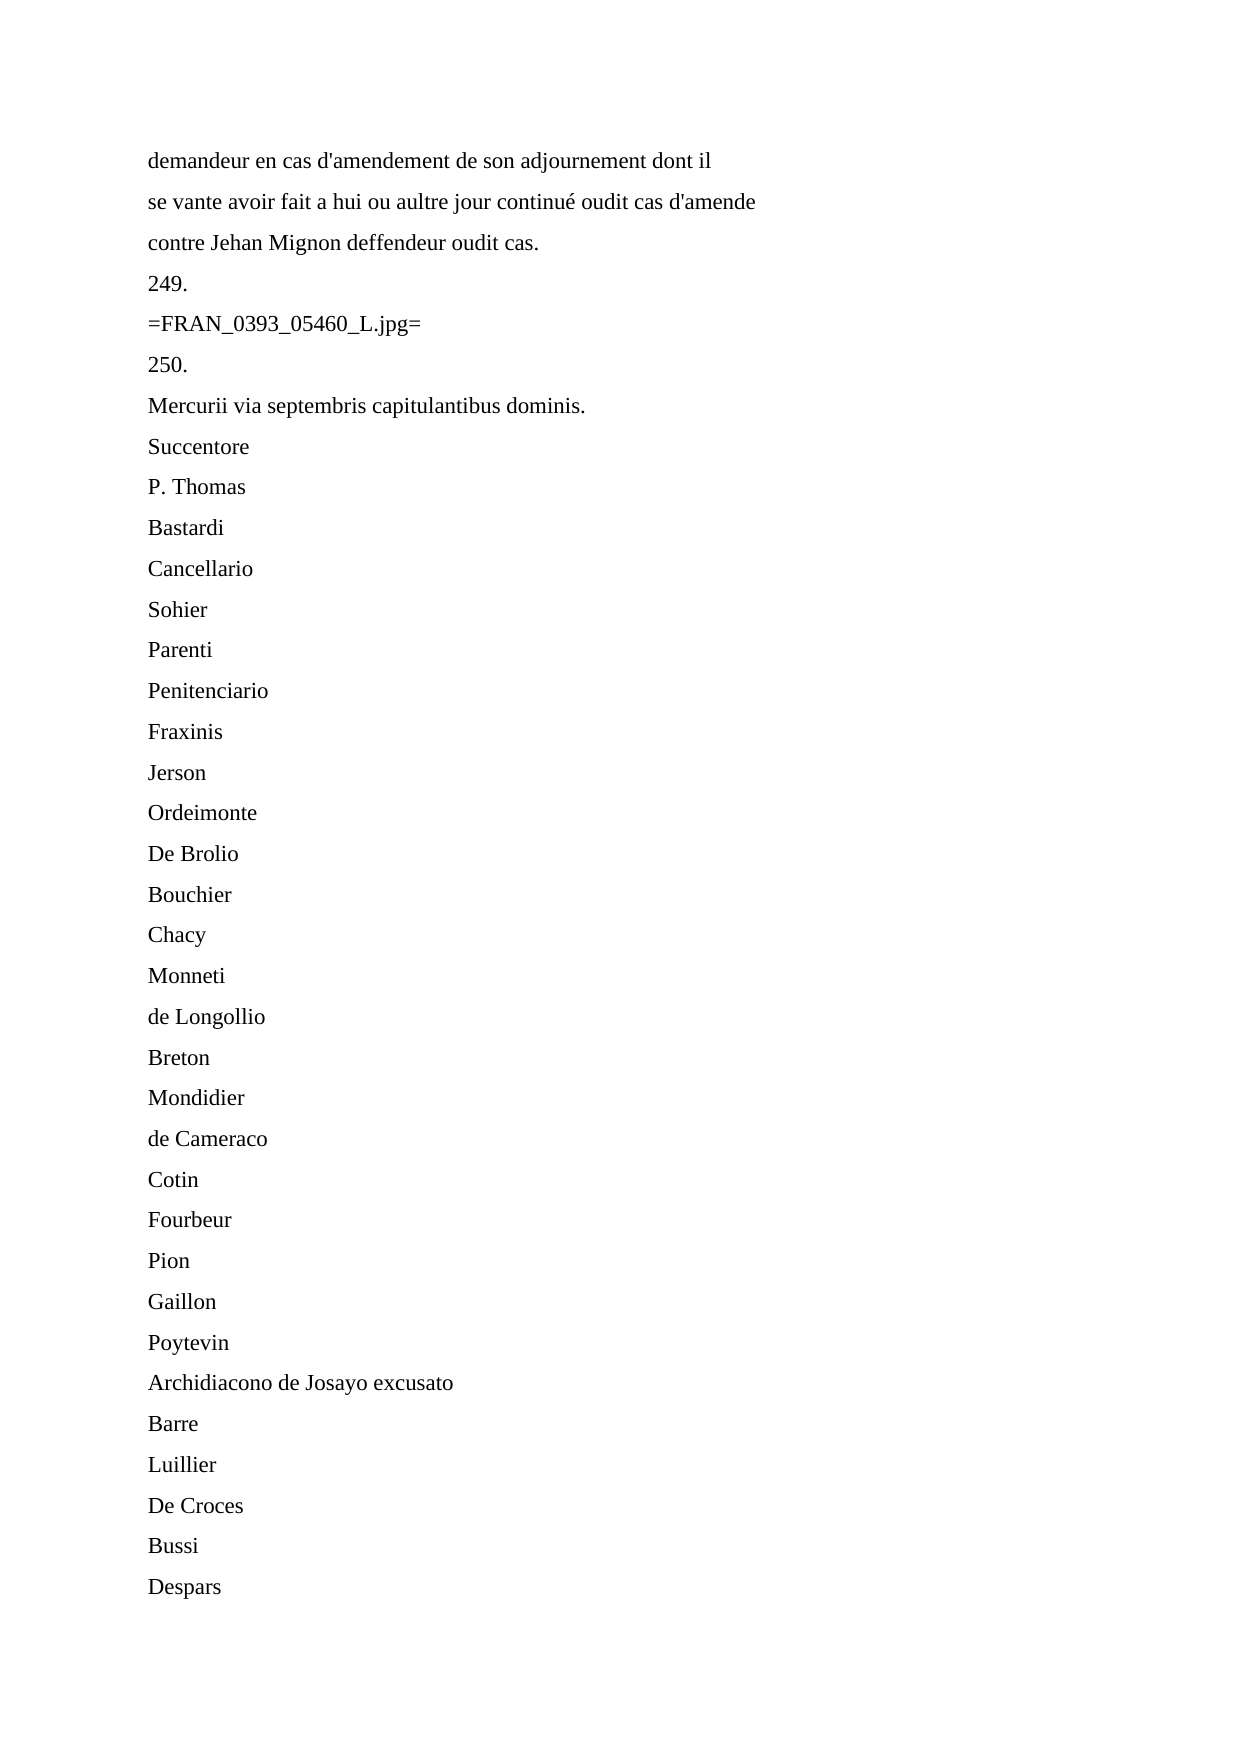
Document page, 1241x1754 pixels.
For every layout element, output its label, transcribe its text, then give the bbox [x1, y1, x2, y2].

text Pion [148, 1247, 1093, 1274]
text Gaillon [148, 1288, 1093, 1314]
text Despars [148, 1573, 1093, 1599]
text Mercurii via septembris capitulantibus dominis. [148, 392, 1093, 418]
text de Cameraco [148, 1125, 1093, 1151]
text contre Jehan Mignon deffendeur oudit cas. [148, 229, 1093, 255]
text De Brolio [148, 840, 1093, 866]
text 250. [148, 351, 1093, 378]
text Breton [148, 1044, 1093, 1070]
text P. Thomas [148, 473, 1093, 500]
text Archidiacono de Josayo excusato [148, 1369, 1093, 1396]
text =FRAN_0393_05460_L.jpg= [148, 311, 1093, 337]
text De Croces [148, 1492, 1093, 1518]
text Jerson [148, 758, 1093, 785]
text Fraxinis [148, 718, 1093, 744]
text Bastardi [148, 514, 1093, 541]
text 249. [148, 270, 1093, 296]
text de Longollio [148, 1003, 1093, 1029]
text Cancellario [148, 555, 1093, 581]
text Sohier [148, 596, 1093, 622]
text demandeur en cas d'amendement de son adjournement dont il [148, 148, 1093, 174]
text Monneti [148, 962, 1093, 988]
text Luillier [148, 1451, 1093, 1477]
text Parenti [148, 636, 1093, 663]
text Fourbeur [148, 1207, 1093, 1233]
text Mondidier [148, 1084, 1093, 1111]
text Penitenciario [148, 677, 1093, 703]
text Chacy [148, 921, 1093, 948]
text Succentore [148, 433, 1093, 459]
text Ordeimonte [148, 799, 1093, 826]
text Bussi [148, 1532, 1093, 1559]
text se vante avoir fait a hui ou aultre jour continué oudit cas d'amende [148, 188, 1093, 215]
text Barre [148, 1410, 1093, 1437]
text Cotin [148, 1166, 1093, 1192]
text Bouchier [148, 881, 1093, 907]
text Poytevin [148, 1329, 1093, 1355]
